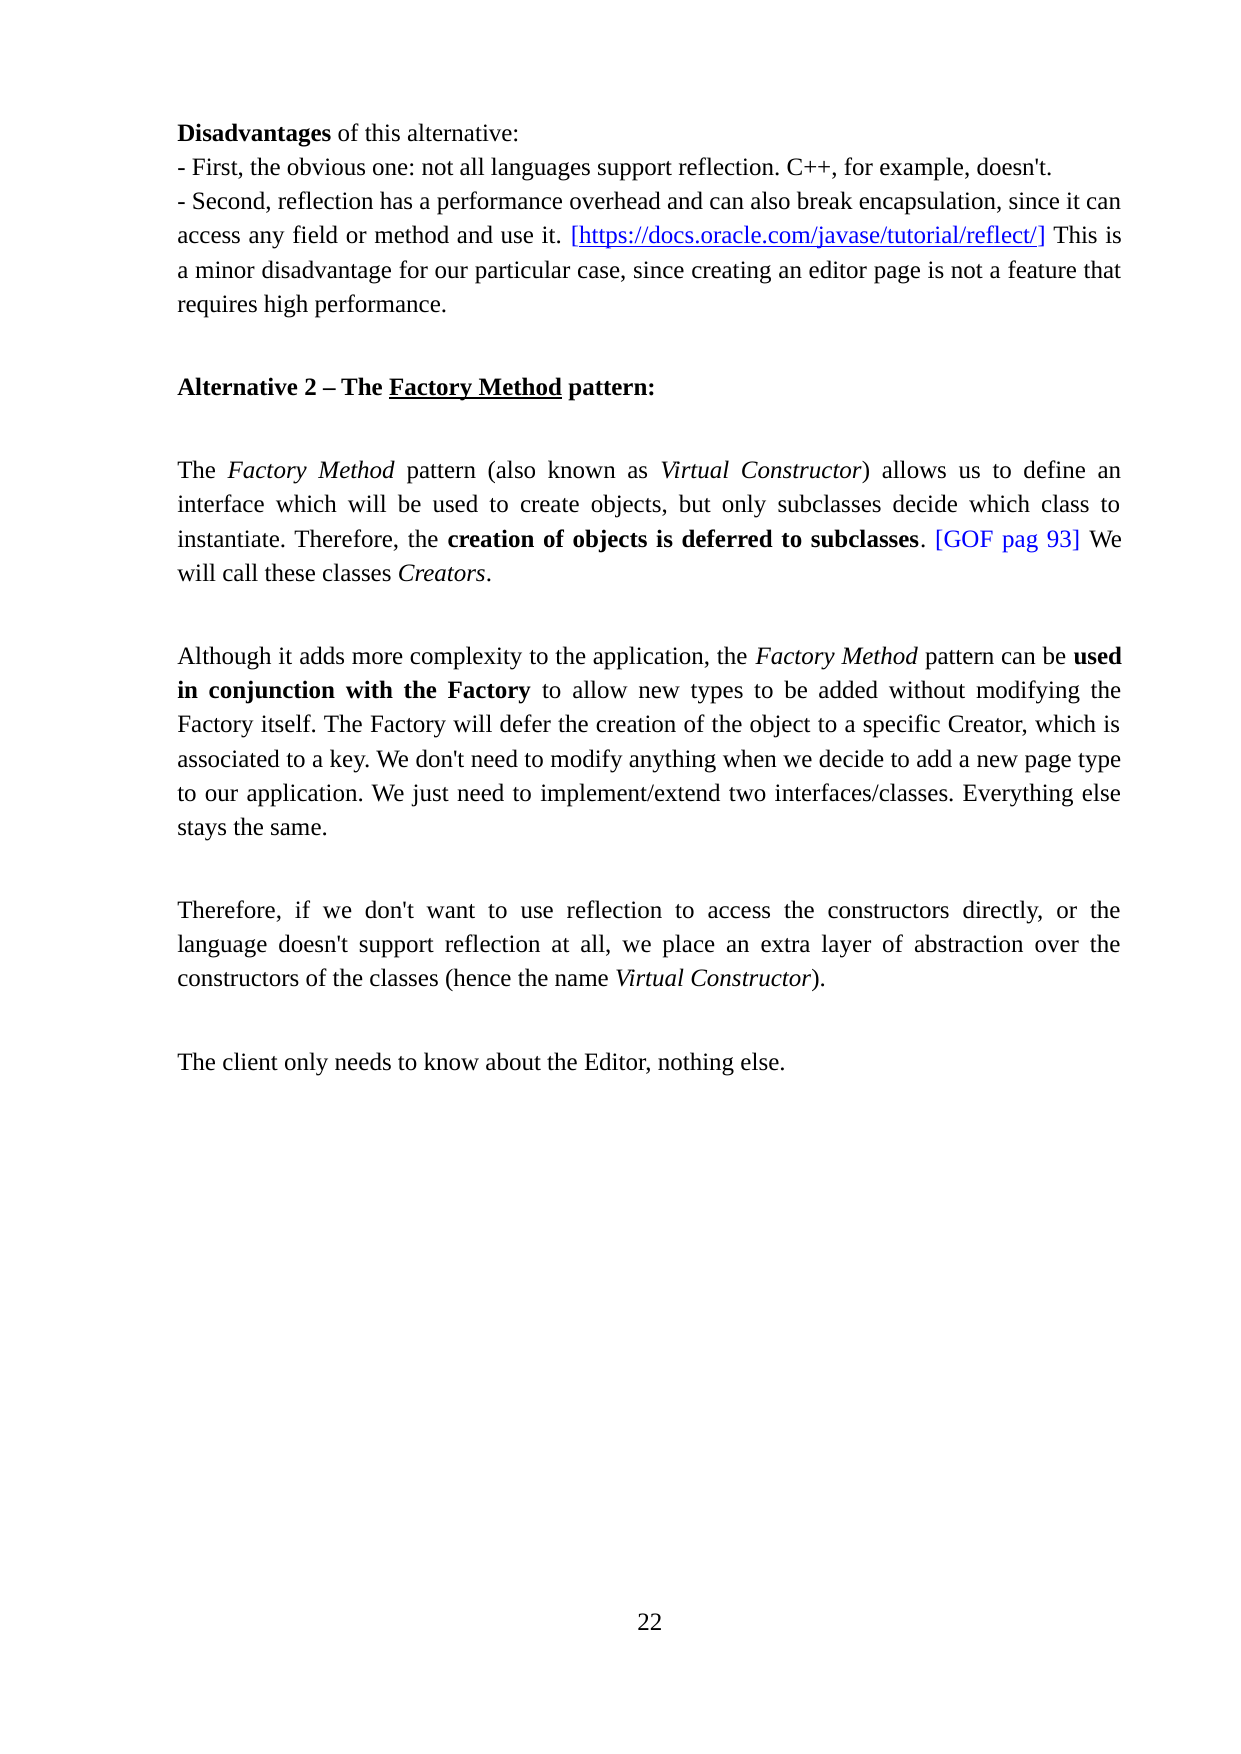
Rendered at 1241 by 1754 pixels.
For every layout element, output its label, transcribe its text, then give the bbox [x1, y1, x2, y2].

text - First, the obvious one: not all languages support reflection. C++, for example, doesn't. [177, 152, 1122, 181]
text The Factory Method pattern (also known as Virtual Constructor) allows us to define an interface which will be used to create objects, but only subclasses decide which class to instantiate. Therefore, the creation of objects is deferred to subclasses. [GOF pag 93] We will call these classes Creators. [177, 455, 1122, 587]
text - Second, reflection has a performance overhead and can also break encapsulation, since it can access any field or method and use it. [https://docs.oracle.com/javase/tutorial/reflect/] This is a minor disadvantage for our particular case, since creating an editor page is not a feature that requires high performance. [177, 186, 1122, 318]
text Therefore, if we don't want to use reflection to access the constructors directly, or the language doesn't support reflection at all, we place an extra layer of abstraction over the constructors of the classes (hence the name Virtual Constructor). [177, 895, 1122, 992]
text Although it adds more complexity to the application, the Factory Method pattern can be used in conjunction with the Factory to allow new types to be added without modifying the Factory itself. The Factory will defer the creation of the object to a specific Creator, which is associated to a key. We don't need to modify anything when we decide to add a new page type to our application. We just need to implement/extend two interfaces/classes. Everything else stays the same. [177, 641, 1122, 841]
text Disadvantages of this alternative: [177, 118, 1122, 147]
text Alternative 2 – The Factory Method pattern: [177, 372, 1122, 401]
text The client only needs to know about the Editor, nothing else. [177, 1047, 1122, 1076]
